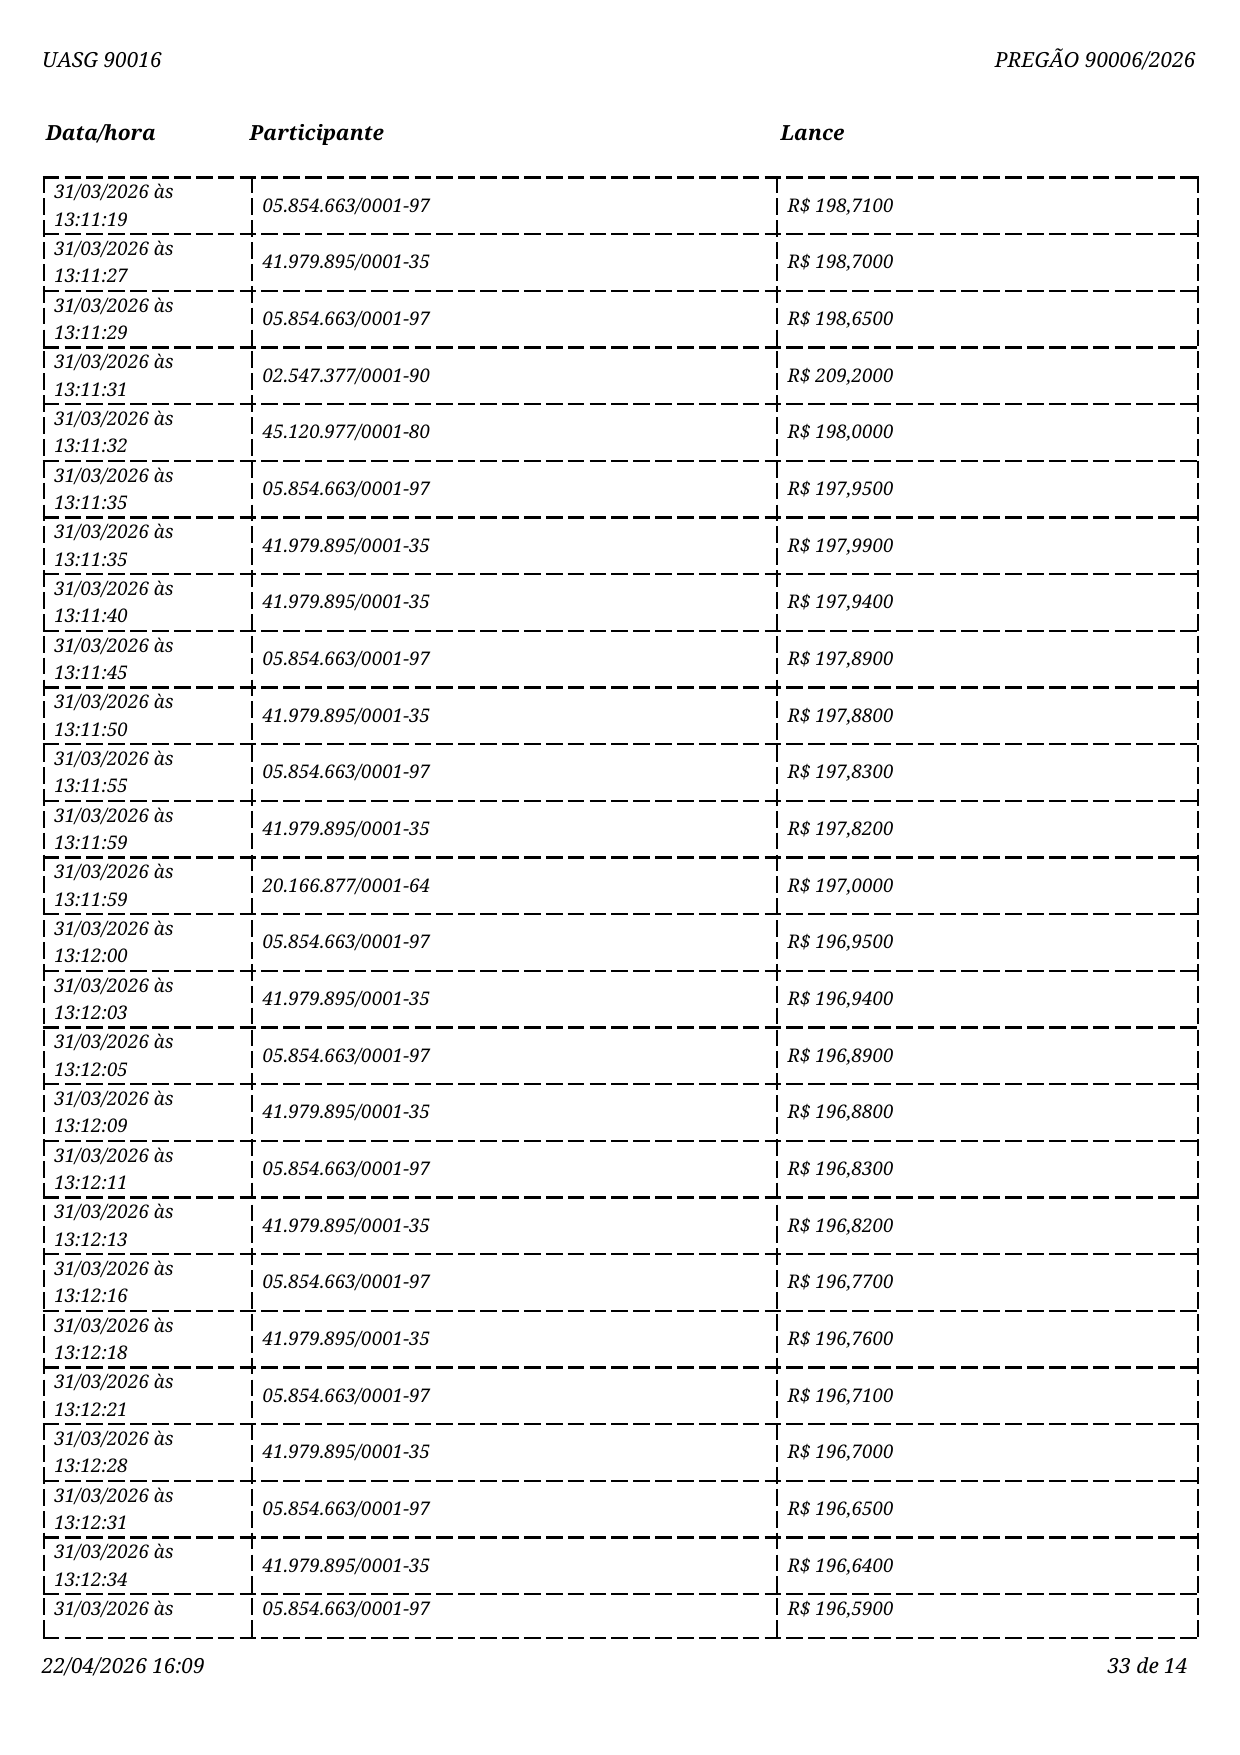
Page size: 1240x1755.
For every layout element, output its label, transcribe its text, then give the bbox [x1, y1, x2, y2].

table_cell R$ 196,7000 [777, 1423, 1198, 1480]
table_cell R$ 197,9400 [777, 573, 1198, 630]
table_cell 02.547.377/0001-90 [252, 346, 777, 403]
table_cell 41.979.895/0001-35 [252, 573, 777, 630]
table_cell R$ 196,9500 [777, 913, 1198, 970]
table_cell 31/03/2026 às 13:11:29 [44, 290, 252, 346]
table_cell 41.979.895/0001-35 [252, 1423, 777, 1480]
table_cell R$ 197,9900 [777, 516, 1198, 573]
table_cell R$ 196,8900 [777, 1026, 1198, 1083]
table_cell 31/03/2026 às 13:12:03 [44, 970, 252, 1026]
table_cell 05.854.663/0001-97 [252, 630, 777, 686]
table_cell 31/03/2026 às 13:12:18 [44, 1310, 252, 1366]
table_cell 05.854.663/0001-97 [252, 460, 777, 516]
table_cell R$ 197,8300 [777, 743, 1198, 800]
table_cell 31/03/2026 às 13:12:13 [44, 1196, 252, 1253]
table_cell 41.979.895/0001-35 [252, 1083, 777, 1140]
table_cell R$ 197,8800 [777, 686, 1198, 743]
table_cell 41.979.895/0001-35 [252, 1196, 777, 1253]
table_cell 41.979.895/0001-35 [252, 1536, 777, 1593]
table_cell 05.854.663/0001-97 [252, 913, 777, 970]
table_cell R$ 196,6500 [777, 1480, 1198, 1536]
table_cell 31/03/2026 às 13:12:34 [44, 1536, 252, 1593]
table_cell R$ 196,9400 [777, 970, 1198, 1026]
table_cell R$ 196,7700 [777, 1253, 1198, 1310]
table_cell 41.979.895/0001-35 [252, 233, 777, 290]
table_cell 31/03/2026 às 13:11:32 [44, 403, 252, 460]
table_cell R$ 196,7100 [777, 1366, 1198, 1423]
table_cell 05.854.663/0001-97 [252, 1593, 777, 1637]
table_cell 05.854.663/0001-97 [252, 1480, 777, 1536]
table_cell 05.854.663/0001-97 [252, 1253, 777, 1310]
table_cell 05.854.663/0001-97 [252, 1366, 777, 1423]
table_cell 41.979.895/0001-35 [252, 970, 777, 1026]
table_cell 31/03/2026 às 13:11:27 [44, 233, 252, 290]
table_cell R$ 197,8200 [777, 800, 1198, 856]
table_cell 31/03/2026 às 13:11:59 [44, 856, 252, 913]
table_cell R$ 198,7000 [777, 233, 1198, 290]
table_cell 31/03/2026 às 13:11:35 [44, 516, 252, 573]
table_cell R$ 198,6500 [777, 290, 1198, 346]
table_cell 41.979.895/0001-35 [252, 686, 777, 743]
table_cell 31/03/2026 às 13:12:11 [44, 1140, 252, 1196]
table_cell R$ 197,8900 [777, 630, 1198, 686]
table_cell 31/03/2026 às 13:11:50 [44, 686, 252, 743]
table_cell 41.979.895/0001-35 [252, 516, 777, 573]
table_cell 31/03/2026 às 13:12:16 [44, 1253, 252, 1310]
table_cell 31/03/2026 às 13:11:55 [44, 743, 252, 800]
table_cell R$ 196,8200 [777, 1196, 1198, 1253]
table_cell 31/03/2026 às 13:12:31 [44, 1480, 252, 1536]
table_cell R$ 196,7600 [777, 1310, 1198, 1366]
table_cell 31/03/2026 às 13:12:05 [44, 1026, 252, 1083]
table_cell 31/03/2026 às 13:12:21 [44, 1366, 252, 1423]
table_cell R$ 198,0000 [777, 403, 1198, 460]
table_cell 31/03/2026 às 13:12:09 [44, 1083, 252, 1140]
table_cell 05.854.663/0001-97 [252, 1140, 777, 1196]
table_cell 31/03/2026 às 13:11:59 [44, 800, 252, 856]
table_header 05.854.663/0001-97 [252, 176, 777, 233]
table_cell 45.120.977/0001-80 [252, 403, 777, 460]
table_cell 31/03/2026 às 13:11:31 [44, 346, 252, 403]
table_header R$ 198,7100 [777, 176, 1198, 233]
table_cell R$ 196,8300 [777, 1140, 1198, 1196]
table_cell 20.166.877/0001-64 [252, 856, 777, 913]
table_cell R$ 196,5900 [777, 1593, 1198, 1637]
table_cell 41.979.895/0001-35 [252, 800, 777, 856]
table_cell 05.854.663/0001-97 [252, 290, 777, 346]
table_cell 31/03/2026 às 13:11:45 [44, 630, 252, 686]
table_cell 31/03/2026 às [44, 1593, 252, 1637]
table_cell 05.854.663/0001-97 [252, 1026, 777, 1083]
table_cell 31/03/2026 às 13:11:40 [44, 573, 252, 630]
table_cell 05.854.663/0001-97 [252, 743, 777, 800]
table_cell 31/03/2026 às 13:11:35 [44, 460, 252, 516]
table_cell 41.979.895/0001-35 [252, 1310, 777, 1366]
table_cell 31/03/2026 às 13:12:28 [44, 1423, 252, 1480]
table_cell 31/03/2026 às 13:12:00 [44, 913, 252, 970]
table_header 31/03/2026 às 13:11:19 [44, 176, 252, 233]
table_cell R$ 197,9500 [777, 460, 1198, 516]
table_cell R$ 196,8800 [777, 1083, 1198, 1140]
table_cell R$ 209,2000 [777, 346, 1198, 403]
table_cell R$ 197,0000 [777, 856, 1198, 913]
table_cell R$ 196,6400 [777, 1536, 1198, 1593]
